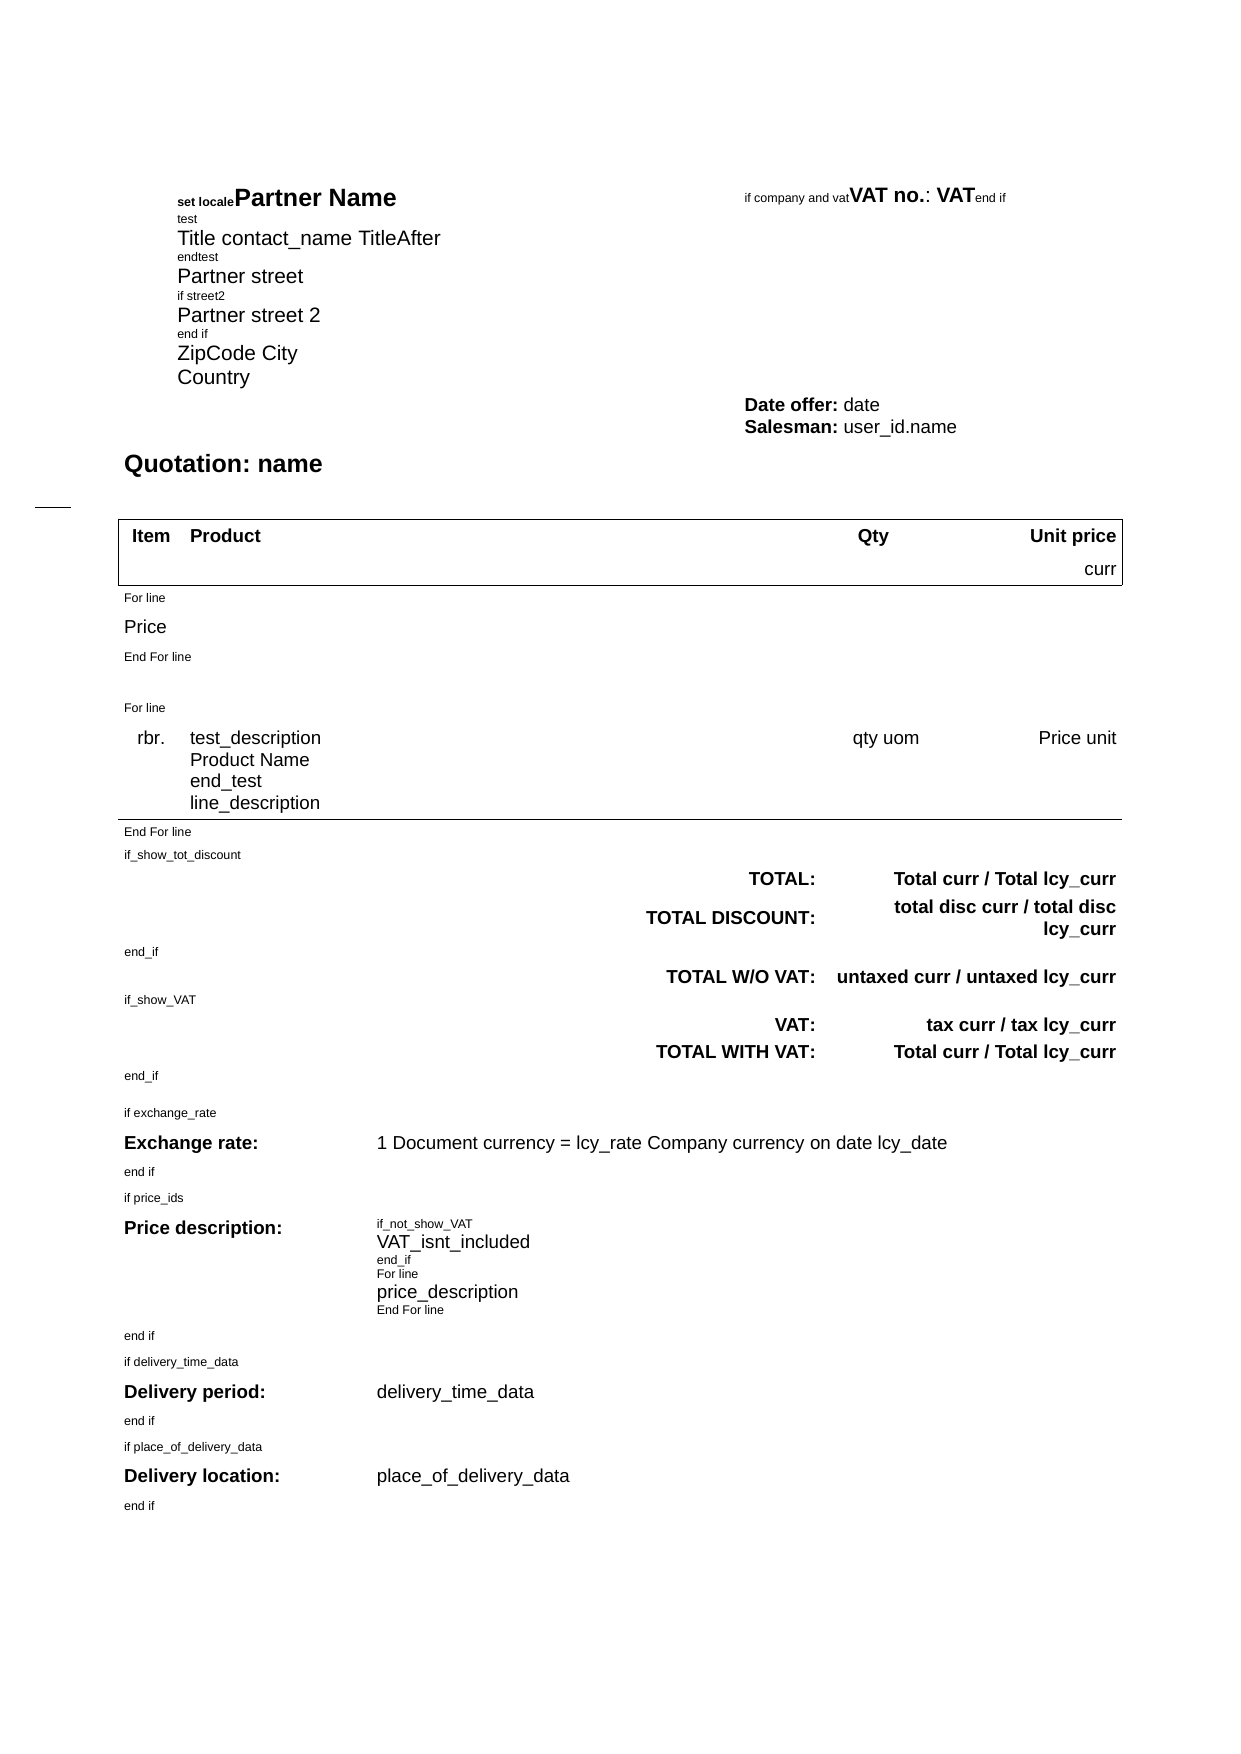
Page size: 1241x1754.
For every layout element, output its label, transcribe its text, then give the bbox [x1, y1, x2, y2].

table_cell End For line [118, 644, 1122, 669]
table_cell Price [118, 611, 1122, 644]
table_cell if_show_VAT [118, 990, 1122, 1010]
table_cell Price unit [925, 721, 1122, 819]
table_cell test_description Product Name end_test line_description [184, 721, 821, 819]
table_cell For line [118, 695, 1122, 721]
table_cell [118, 670, 1122, 695]
table_cell Delivery period: [118, 1375, 371, 1408]
table_cell delivery_time_data [371, 1375, 1122, 1408]
table_cell tax curr / tax lcy_curr [821, 1010, 1122, 1038]
table_cell end_if [118, 1066, 1122, 1086]
table_cell TOTAL W/O VAT: [118, 963, 821, 990]
table_cell Exchange rate: [118, 1126, 371, 1159]
table_header Unit price [925, 520, 1122, 552]
table_cell rbr. [118, 721, 184, 819]
table_cell if_not_show_VAT VAT_isnt_included end_if For line price_description End For line [371, 1211, 1122, 1323]
table_header Qty [821, 520, 925, 552]
table_cell For line [118, 586, 1122, 611]
table_cell [119, 552, 184, 585]
table_cell Price description: [118, 1211, 371, 1323]
table_cell Date offer: date Salesman: user_id.name [739, 325, 1122, 443]
table_cell Delivery location: [118, 1459, 371, 1492]
table_header Quotation: name [118, 443, 1122, 483]
table_cell end if [118, 1159, 1122, 1185]
table_cell Total curr / Total lcy_curr [821, 1038, 1122, 1066]
table_cell TOTAL DISCOUNT: [118, 893, 821, 942]
table_header [118, 177, 171, 443]
table_cell if place_of_delivery_data [118, 1434, 1122, 1459]
table_cell if price_ids [118, 1185, 1122, 1211]
table_header Product [184, 520, 821, 552]
table_header if company and vatVAT no.: VATend if [739, 177, 1122, 325]
table_cell [184, 552, 821, 585]
table_cell End For line [118, 820, 1122, 845]
table_cell end if [118, 1408, 1122, 1433]
table_header Item [119, 520, 184, 552]
table_header if delivery_time_data [118, 1349, 1122, 1375]
table_cell [118, 483, 1122, 518]
table_cell end if [118, 1493, 1122, 1518]
table_cell TOTAL: [118, 865, 821, 893]
table_cell untaxed curr / untaxed lcy_curr [821, 963, 1122, 990]
table_cell TOTAL WITH VAT: [118, 1038, 821, 1066]
table_cell end_if [118, 942, 1122, 962]
table_cell [821, 552, 925, 585]
table_cell end if [118, 1323, 1122, 1349]
table_cell if_show_tot_discount [118, 845, 1122, 865]
table_cell VAT: [118, 1010, 821, 1038]
table_header if exchange_rate [118, 1100, 1122, 1126]
table_cell total disc curr / total disc lcy_curr [821, 893, 1122, 942]
table_cell 1 Document currency = lcy_rate Company currency on date lcy_date [371, 1126, 1122, 1159]
table_cell place_of_delivery_data [371, 1459, 1122, 1492]
table_cell Total curr / Total lcy_curr [821, 865, 1122, 893]
table_header set localePartner Name test Title contact_name TitleAfter endtest Partner street if street2 Partner street 2 end if ZipCode City Country [171, 177, 738, 443]
table_cell curr [925, 552, 1122, 585]
table_cell qty uom [821, 721, 925, 819]
